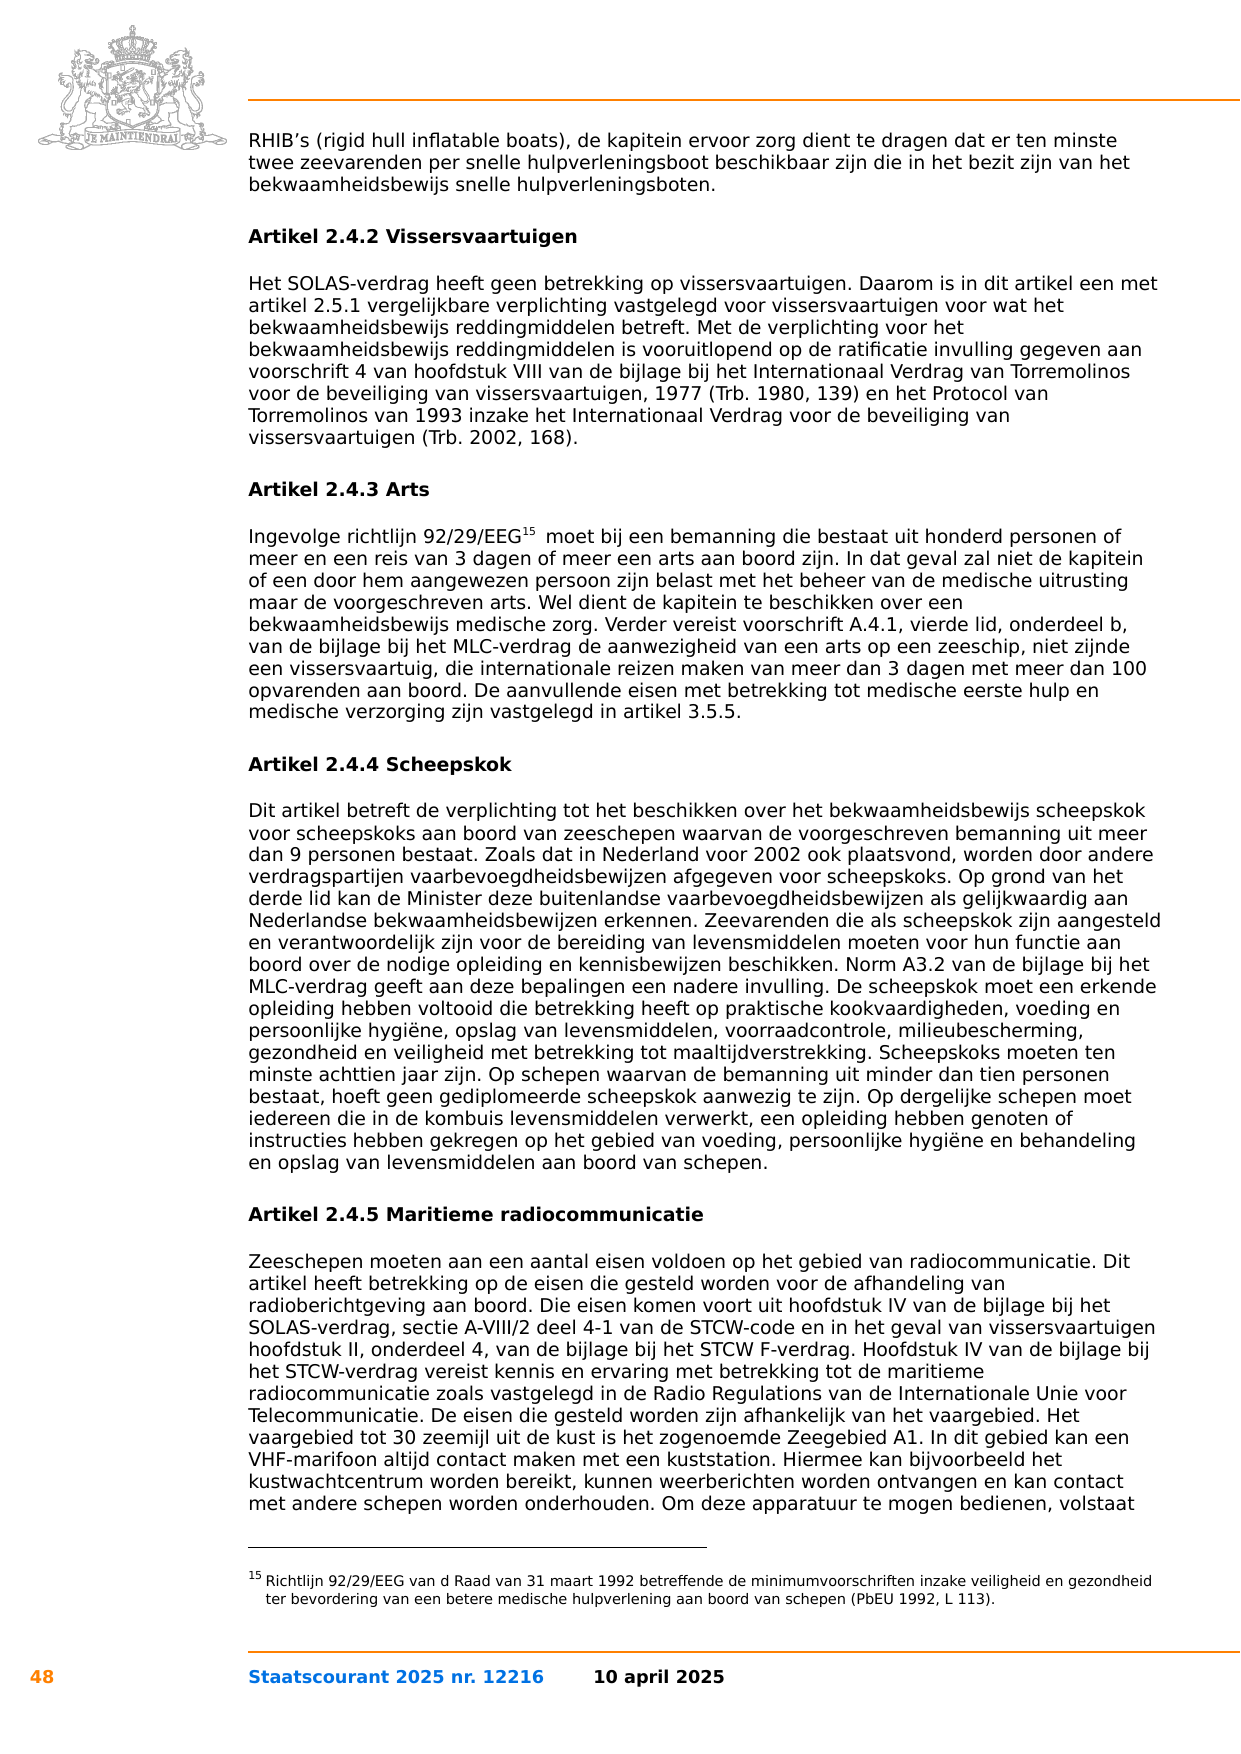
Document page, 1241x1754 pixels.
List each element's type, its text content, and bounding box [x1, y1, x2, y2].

text Ingevolge richtlijn 92/29/EEG moet bij een bemanning die bestaat uit honderd personen of meer en een reis van 3 dagen of meer een arts aan boord zijn. In dat geval zal niet de kapitein of een door hem aangewezen persoon zijn belast met het beheer van de medische uitrusting maar de voorgeschreven arts. Wel dient de kapitein te beschikken over een bekwaamheidsbewijs medische zorg. Verder vereist voorschrift A.4.1, vierde lid, onderdeel b, van de bijlage bij het MLC-verdrag de aanwezigheid van een arts op een zeeschip, niet zijnde een vissersvaartuig, die internationale reizen maken van meer dan 3 dagen met meer dan 100 opvarenden aan boord. De aanvullende eisen met betrekking tot medische eerste hulp en medische verzorging zijn vastgelegd in artikel 3.5.5. [248, 526, 1163, 723]
text RHIB’s (rigid hull inflatable boats), de kapitein ervoor zorg dient te dragen dat er ten minste twee zeevarenden per snelle hulpverleningsboot beschikbaar zijn die in het bezit zijn van het bekwaamheidsbewijs snelle hulpverleningsboten. [248, 130, 1163, 196]
subtitle Artikel 2.4.5 Maritieme radiocommunicatie [248, 1204, 1163, 1226]
text Het SOLAS-verdrag heeft geen betrekking op vissersvaartuigen. Daarom is in dit artikel een met artikel 2.5.1 vergelijkbare verplichting vastgelegd voor vissersvaartuigen voor wat het bekwaamheidsbewijs reddingmiddelen betreft. Met de verplichting voor het bekwaamheidsbewijs reddingmiddelen is vooruitlopend op de ratificatie invulling gegeven aan voorschrift 4 van hoofdstuk VIII van de bijlage bij het Internationaal Verdrag van Torremolinos voor de beveiliging van vissersvaartuigen, 1977 (Trb. 1980, 139) en het Protocol van Torremolinos van 1993 inzake het Internationaal Verdrag voor de beveiliging van vissersvaartuigen (Trb. 2002, 168). [248, 273, 1163, 449]
subtitle Artikel 2.4.2 Vissersvaartuigen [248, 226, 1163, 248]
picture [38, 25, 227, 150]
text Richtlijn 92/29/EEG van d Raad van 31 maart 1992 betreffende de minimumvoorschriften inzake veiligheid en gezondheid ter bevordering van een betere medische hulpverlening aan boord van schepen (PbEU 1992, L 113). [248, 1569, 1163, 1608]
text Zeeschepen moeten aan een aantal eisen voldoen op het gebied van radiocommunicatie. Dit artikel heeft betrekking op de eisen die gesteld worden voor de afhandeling van radioberichtgeving aan boord. Die eisen komen voort uit hoofdstuk IV van de bijlage bij het SOLAS-verdrag, sectie A-VIII/2 deel 4-1 van de STCW-code en in het geval van vissersvaartuigen hoofdstuk II, onderdeel 4, van de bijlage bij het STCW F-verdrag. Hoofdstuk IV van de bijlage bij het STCW-verdrag vereist kennis en ervaring met betrekking tot de maritieme radiocommunicatie zoals vastgelegd in de Radio Regulations van de Internationale Unie voor Telecommunicatie. De eisen die gesteld worden zijn afhankelijk van het vaargebied. Het vaargebied tot 30 zeemijl uit de kust is het zogenoemde Zeegebied A1. In dit gebied kan een VHF-marifoon altijd contact maken met een kuststation. Hiermee kan bijvoorbeeld het kustwachtcentrum worden bereikt, kunnen weerberichten worden ontvangen en kan contact met andere schepen worden onderhouden. Om deze apparatuur te mogen bedienen, volstaat [248, 1251, 1163, 1515]
text Dit artikel betreft de verplichting tot het beschikken over het bekwaamheidsbewijs scheepskok voor scheepskoks aan boord van zeeschepen waarvan de voorgeschreven bemanning uit meer dan 9 personen bestaat. Zoals dat in Nederland voor 2002 ook plaatsvond, worden door andere verdragspartijen vaarbevoegdheidsbewijzen afgegeven voor scheepskoks. Op grond van het derde lid kan de Minister deze buitenlandse vaarbevoegdheidsbewijzen als gelijkwaardig aan Nederlandse bekwaamheidsbewijzen erkennen. Zeevarenden die als scheepskok zijn aangesteld en verantwoordelijk zijn voor de bereiding van levensmiddelen moeten voor hun functie aan boord over de nodige opleiding en kennisbewijzen beschikken. Norm A3.2 van de bijlage bij het MLC-verdrag geeft aan deze bepalingen een nadere invulling. De scheepskok moet een erkende opleiding hebben voltooid die betrekking heeft op praktische kookvaardigheden, voeding en persoonlijke hygiëne, opslag van levensmiddelen, voorraadcontrole, milieubescherming, gezondheid en veiligheid met betrekking tot maaltijdverstrekking. Scheepskoks moeten ten minste achttien jaar zijn. Op schepen waarvan de bemanning uit minder dan tien personen bestaat, hoeft geen gediplomeerde scheepskok aanwezig te zijn. Op dergelijke schepen moet iedereen die in de kombuis levensmiddelen verwerkt, een opleiding hebben genoten of instructies hebben gekregen op het gebied van voeding, persoonlijke hygiëne en behandeling en opslag van levensmiddelen aan boord van schepen. [248, 800, 1163, 1174]
subtitle Artikel 2.4.3 Arts [248, 479, 1163, 501]
subtitle Artikel 2.4.4 Scheepskok [248, 753, 1163, 775]
